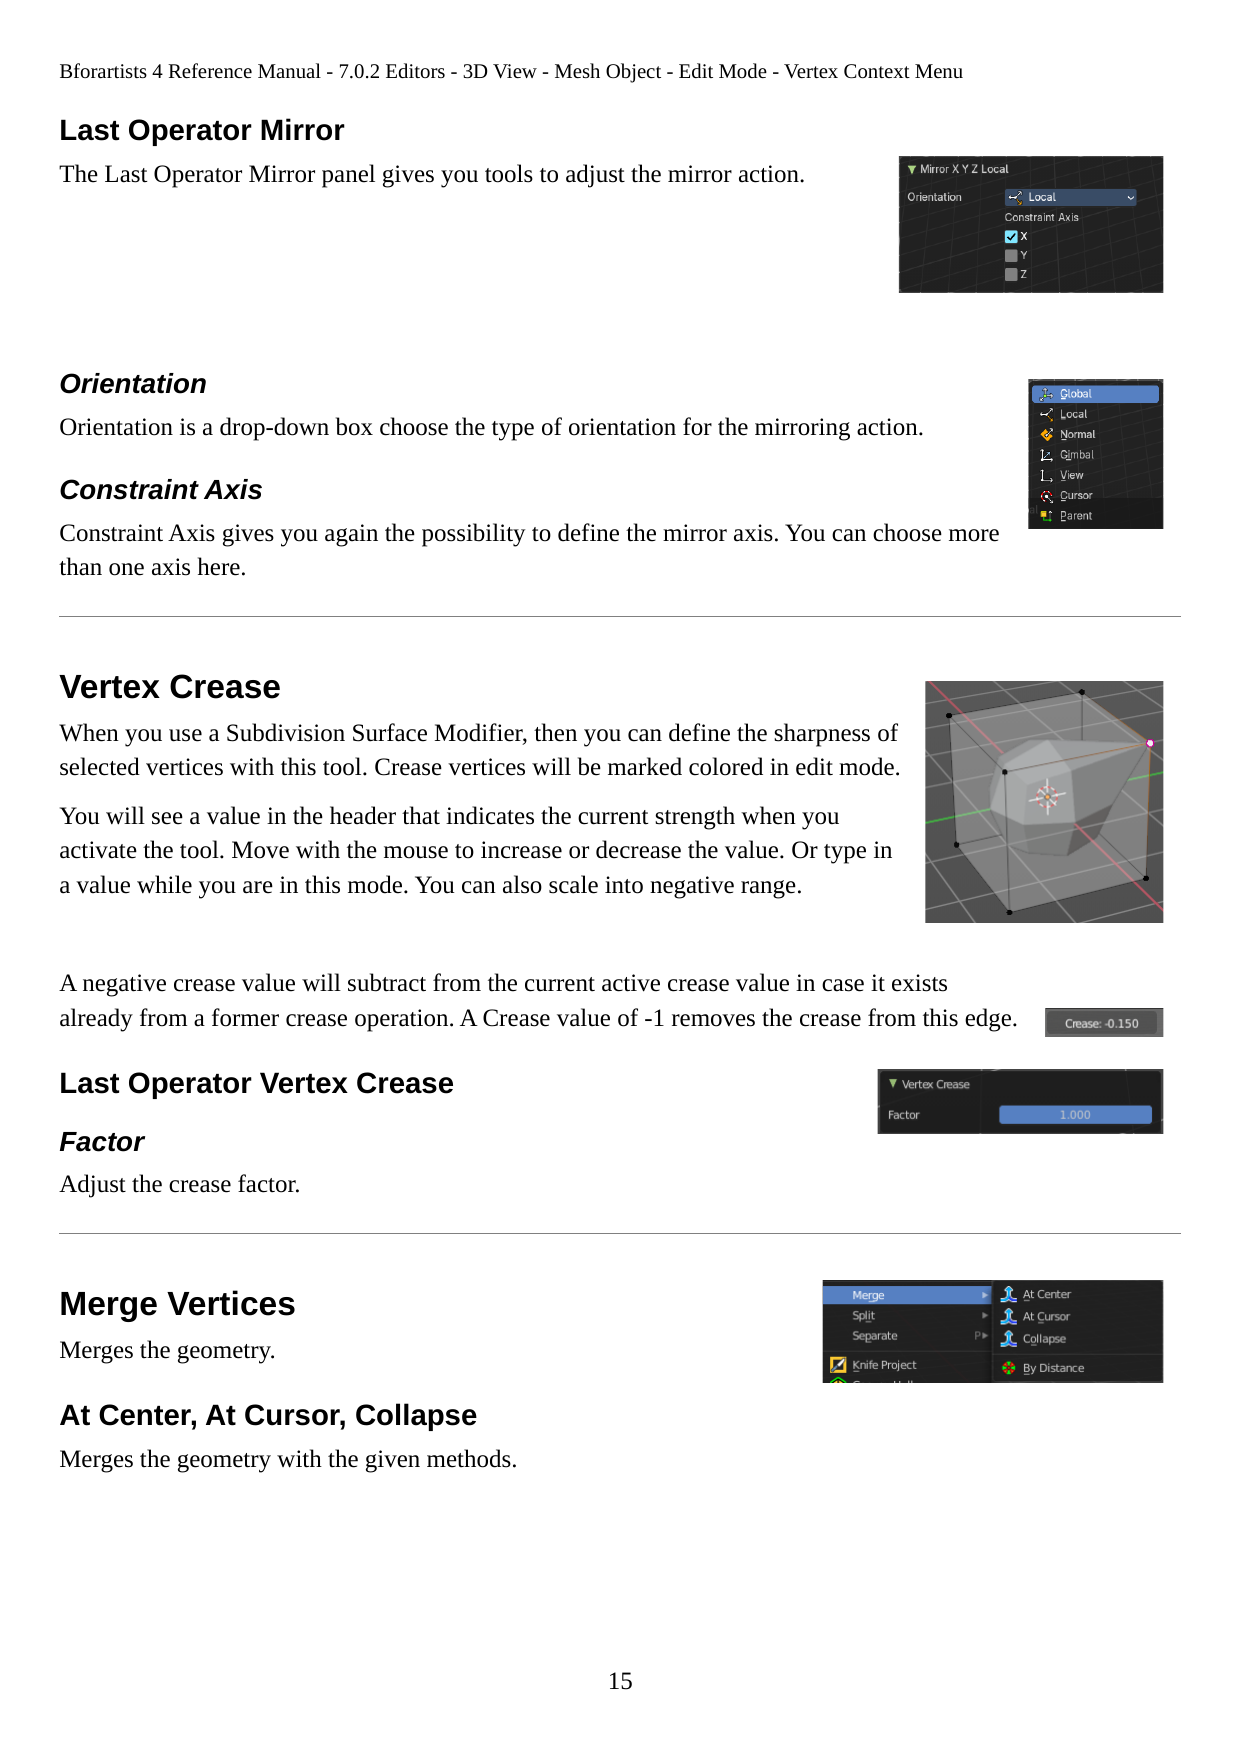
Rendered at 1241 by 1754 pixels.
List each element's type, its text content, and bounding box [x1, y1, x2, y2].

subtitle Vertex Crease [59, 666, 1181, 705]
text You will see a value in the header that indicates the current strength when you activate the tool. Move with the mouse to increase or decrease the value. Or type in a value while you are in this mode. You can also scale into negative range. [59, 801, 925, 899]
picture [1045, 1008, 1164, 1037]
text Orientation is a drop-down box choose the type of orientation for the mirroring action. [59, 412, 1028, 441]
subtitle Last Operator Vertex Crease [59, 1066, 1181, 1100]
text [1164, 1335, 1181, 1363]
subtitle [1164, 1283, 1181, 1322]
text The Last Operator Mirror panel gives you tools to adjust the mirror action. [59, 159, 898, 188]
text Merges the geometry. [59, 1335, 822, 1363]
subtitle Orientation [59, 368, 1181, 399]
text Constraint Axis gives you again the possibility to define the mirror axis. You can choose more than one axis here. [59, 518, 1181, 581]
text Merges the geometry with the given methods. [59, 1444, 1181, 1473]
text Adjust the crease factor. [59, 1169, 1181, 1198]
picture [822, 1280, 1164, 1383]
picture [877, 1069, 1164, 1134]
subtitle [1164, 473, 1181, 505]
picture [898, 156, 1164, 293]
picture [925, 681, 1164, 923]
subtitle Last Operator Mirror [59, 113, 1181, 146]
text When you use a Subdivision Surface Modifier, then you can define the sharpness of selected vertices with this tool. Crease vertices will be marked colored in edit mode. [59, 718, 925, 781]
picture [1028, 379, 1164, 529]
subtitle At Center, At Cursor, Collapse [59, 1398, 1181, 1432]
subtitle Merge Vertices [59, 1283, 822, 1322]
subtitle Constraint Axis [59, 473, 1028, 505]
subtitle Factor [59, 1125, 1181, 1157]
text A negative crease value will subtract from the current active crease value in case it exists already from a former crease operation. A Crease value of -1 removes the crease from this edge. [59, 968, 1181, 1031]
